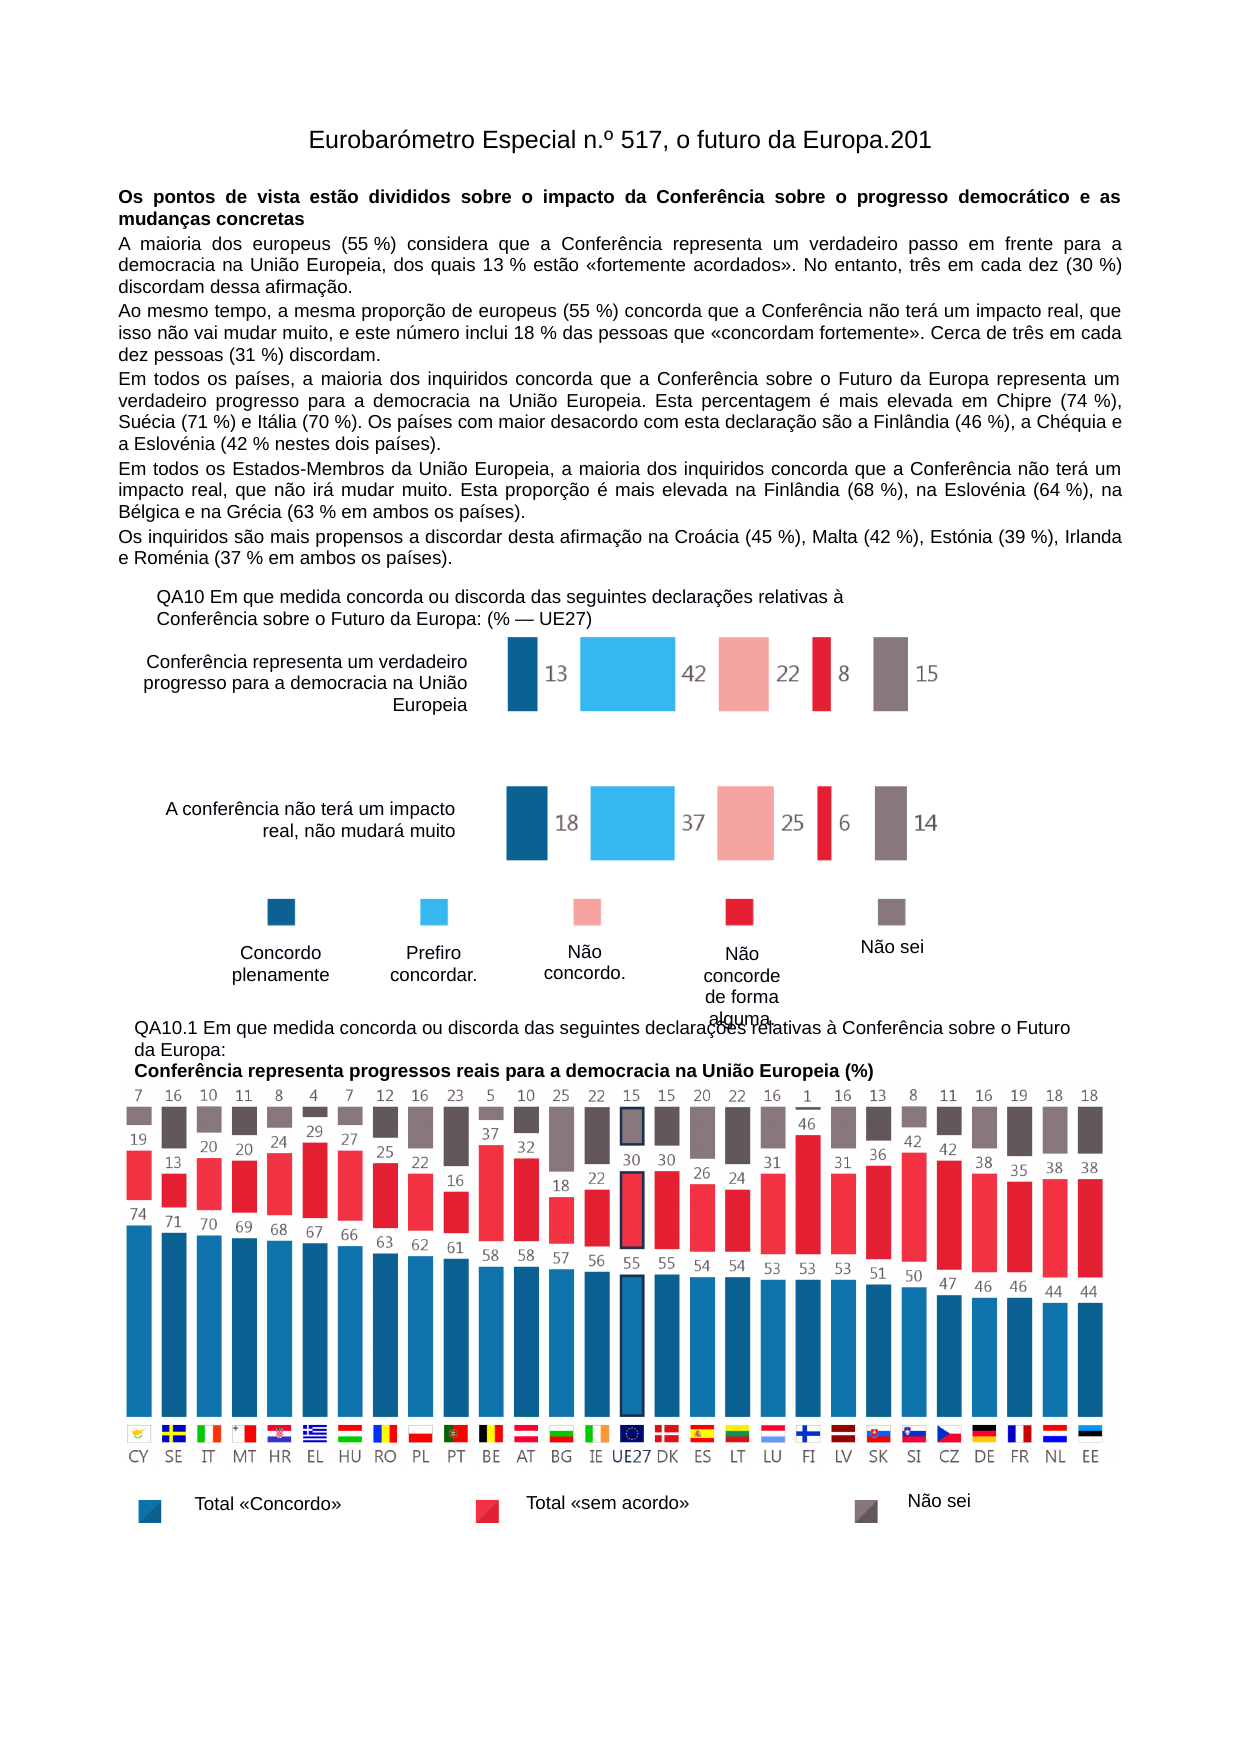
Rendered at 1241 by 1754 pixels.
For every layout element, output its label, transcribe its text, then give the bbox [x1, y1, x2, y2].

text Os inquiridos são mais propensos a discordar desta afirmação na Croácia (45 %), Malta (42 %), Estónia (39 %), Irlanda e Roménia (37 % em ambos os países). [118, 526, 1122, 569]
text Ao mesmo tempo, a mesma proporção de europeus (55 %) concorda que a Conferência não terá um impacto real, que isso não vai mudar muito, e este número inclui 18 % das pessoas que «concordam fortemente». Cerca de três em cada dez pessoas (31 %) discordam. [118, 300, 1122, 365]
picture [252, 886, 941, 940]
text Os pontos de vista estão divididos sobre o impacto da Conferência sobre o progresso democrático e as mudanças concretas [118, 186, 1122, 229]
picture [135, 1488, 880, 1530]
text A maioria dos europeus (55 %) considera que a Conferência representa um verdadeiro passo em frente para a democracia na União Europeia, dos quais 13 % estão «fortemente acordados». No entanto, três em cada dez (30 %) discordam dessa afirmação. [118, 232, 1122, 297]
picture [118, 1082, 1116, 1467]
picture [505, 626, 949, 870]
text Em todos os Estados-Membros da União Europeia, a maioria dos inquiridos concorda que a Conferência não terá um impacto real, que não irá mudar muito. Esta proporção é mais elevada na Finlândia (68 %), na Eslovénia (64 %), na Bélgica e na Grécia (63 % em ambos os países). [118, 458, 1122, 522]
text Em todos os países, a maioria dos inquiridos concorda que a Conferência sobre o Futuro da Europa representa um verdadeiro progresso para a democracia na União Europeia. Esta percentagem é mais elevada em Chipre (74 %), Suécia (71 %) e Itália (70 %). Os países com maior desacordo com esta declaração são a Finlândia (46 %), a Chéquia e a Eslovénia (42 % nestes dois países). [118, 368, 1122, 454]
